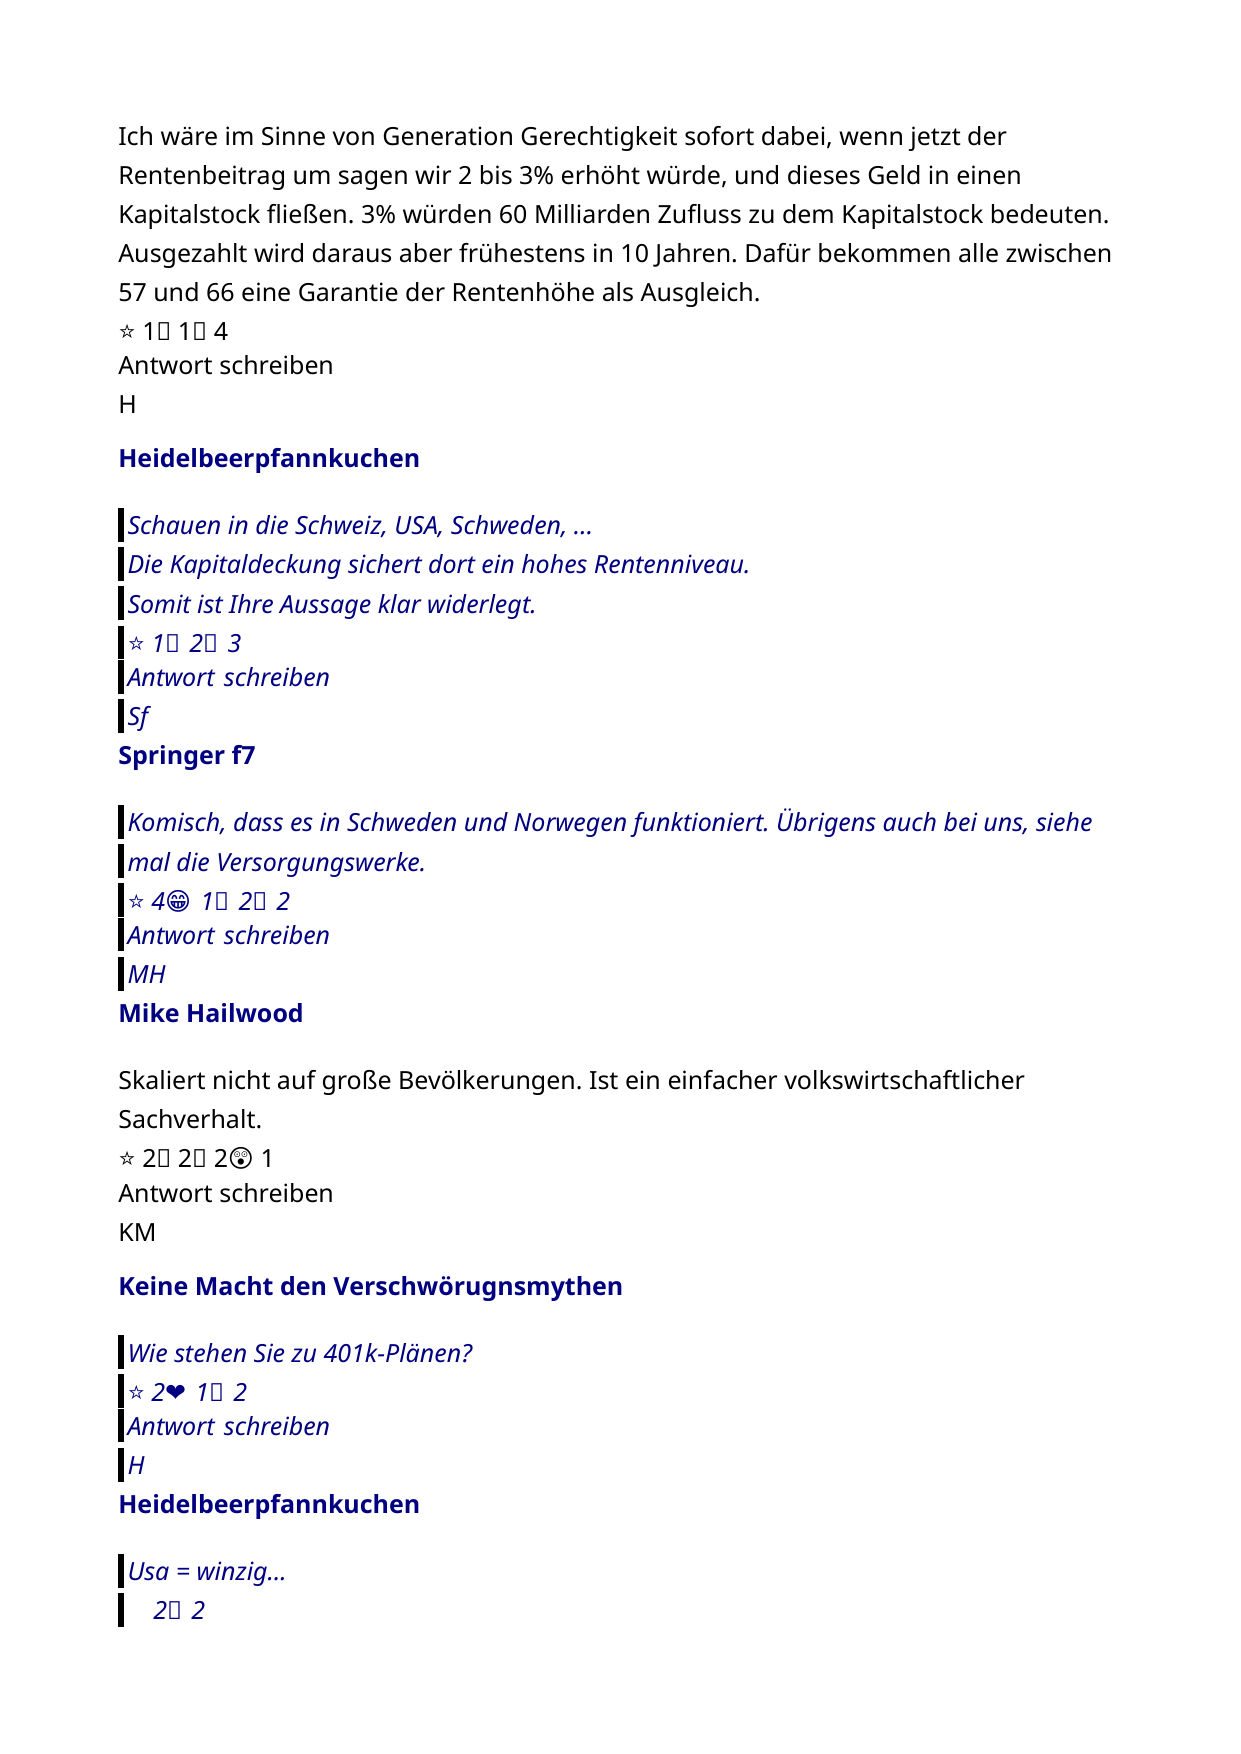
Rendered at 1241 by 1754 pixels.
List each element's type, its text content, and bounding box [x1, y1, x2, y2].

text Antwort schreiben [119, 659, 1122, 694]
text Ich wäre im Sinne von Generation Gerechtigkeit sofort dabei, wenn jetzt der Rentenbeitrag um sagen wir 2 bis 3% erhöht würde, und dieses Geld in einen Kapitalstock fließen. 3% würden 60 Milliarden Zufluss zu dem Kapitalstock bedeuten. Ausgezahlt wird daraus aber frühestens in 10 Jahren. Dafür bekommen alle zwischen 57 und 66 eine Garantie der Rentenhöhe als Ausgleich. [118, 118, 1122, 309]
text MH [124, 957, 1122, 991]
text ⭐️ 1🙁 1🤨 4 [118, 314, 1122, 348]
text Antwort schreiben [118, 348, 1122, 382]
subtitle Heidelbeerpfannkuchen [118, 441, 1122, 475]
text KM [118, 1214, 1122, 1248]
text Wie stehen Sie zu 401k-Plänen? [124, 1335, 1122, 1369]
text H [118, 387, 1122, 421]
text H [124, 1448, 1122, 1482]
text Komisch, dass es in Schweden und Norwegen funktioniert. Übrigens auch bei uns, siehe mal die Versorgungswerke. [118, 805, 1122, 878]
text Skaliert nicht auf große Bevölkerungen. Ist ein einfacher volkswirtschaftlicher Sachverhalt. [118, 1063, 1122, 1136]
text ⭐️ 2🙁 2🤨 2😲 1 [118, 1141, 1122, 1175]
text Sf [124, 699, 1122, 733]
text Antwort schreiben [119, 917, 1122, 951]
text Somit ist Ihre Aussage klar widerlegt. [124, 586, 1122, 620]
text ⭐️ 2❤️ 1🤨 2 [124, 1374, 1122, 1408]
subtitle Heidelbeerpfannkuchen [118, 1487, 1122, 1521]
text 🙁 2🤨 2 [124, 1593, 1122, 1627]
subtitle Springer f7 [118, 738, 1122, 772]
subtitle Mike Hailwood [118, 996, 1122, 1030]
text Usa = winzig... [124, 1554, 1122, 1588]
subtitle Keine Macht den Verschwörugnsmythen [118, 1268, 1122, 1302]
text Die Kapitaldeckung sichert dort ein hohes Rentenniveau. [124, 547, 1122, 581]
text Schauen in die Schweiz, USA, Schweden, ... [124, 508, 1122, 542]
text ⭐️ 1🙁 2🤨 3 [124, 626, 1122, 659]
text Antwort schreiben [118, 1175, 1122, 1209]
text Antwort schreiben [119, 1408, 1122, 1442]
text ⭐️ 4😁 1🙁 2🤨 2 [124, 883, 1122, 917]
